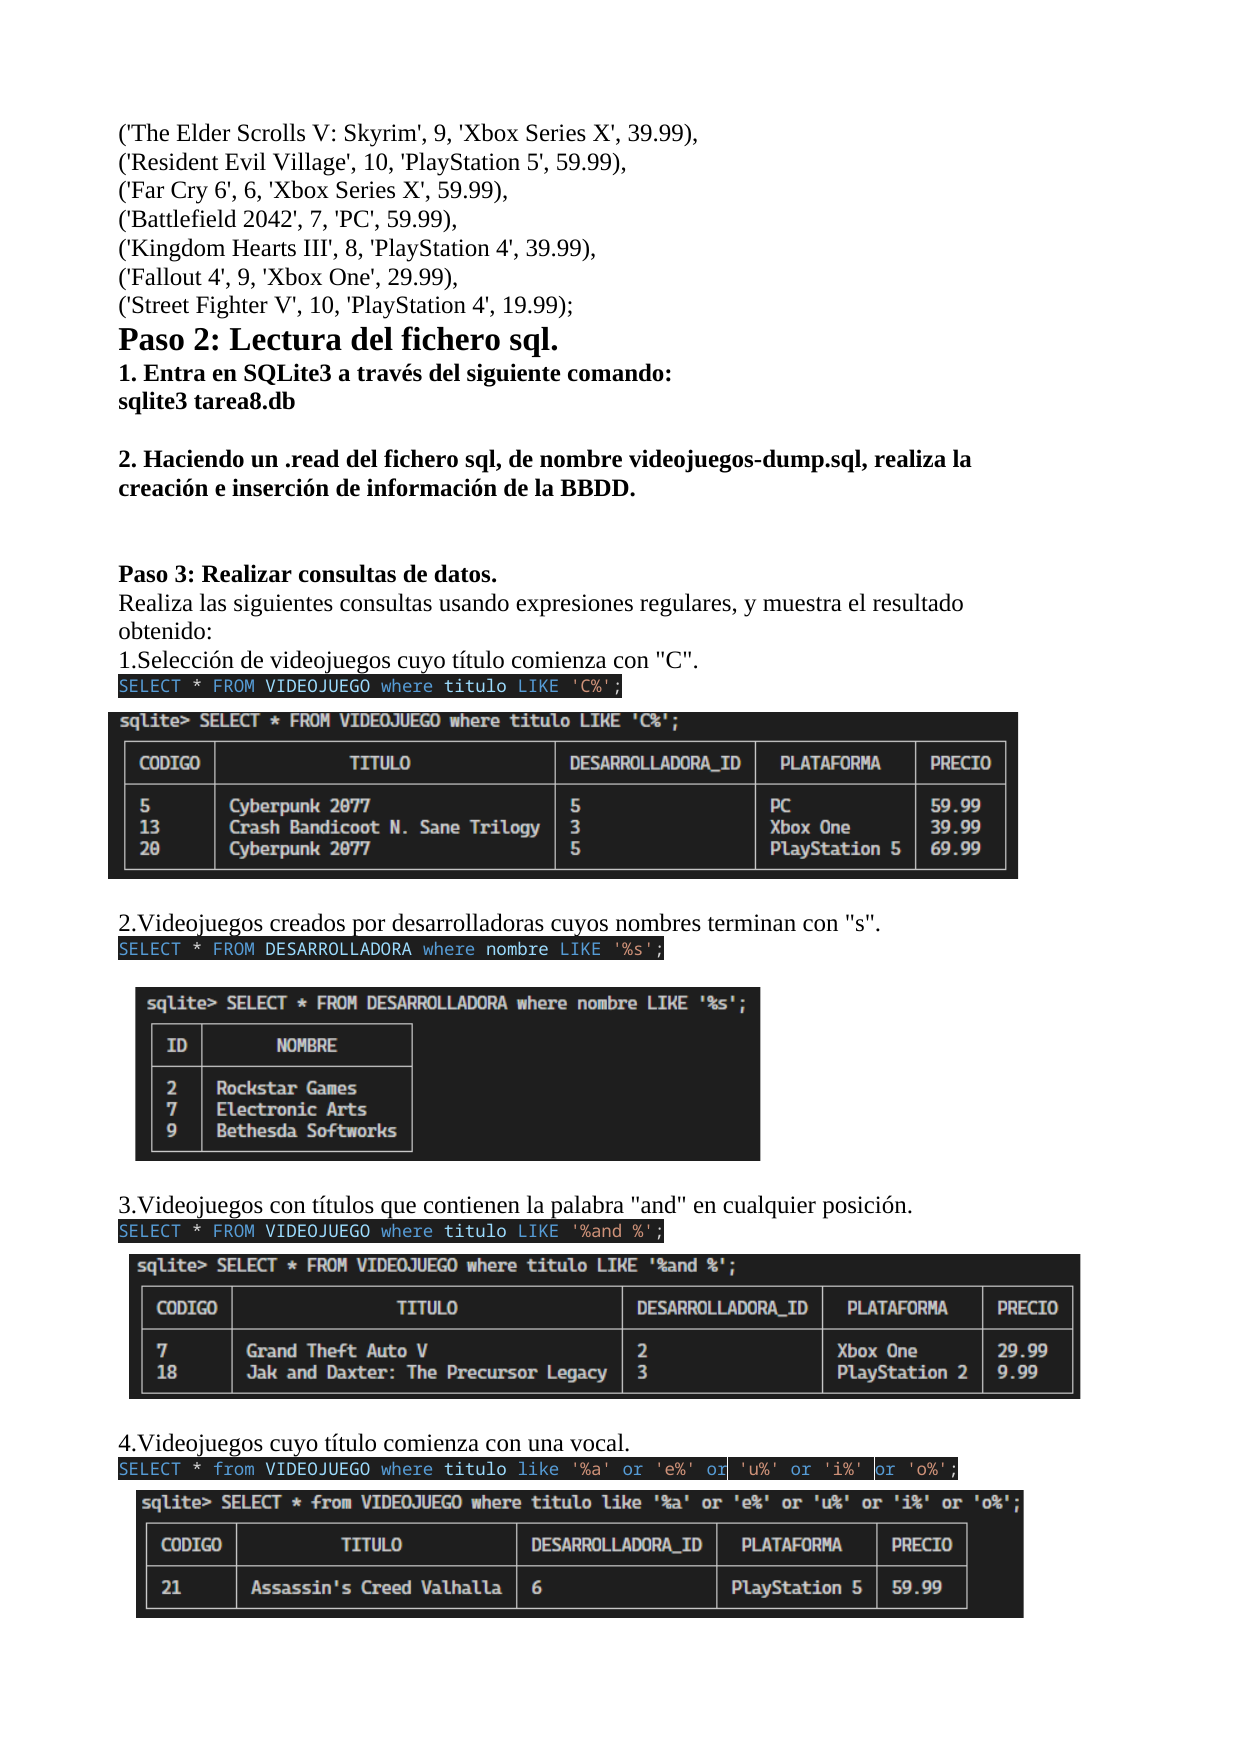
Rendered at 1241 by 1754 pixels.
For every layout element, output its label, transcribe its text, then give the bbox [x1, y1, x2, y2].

picture [135, 987, 761, 1161]
text ('Kingdom Hearts III', 8, 'PlayStation 4', 39.99), [118, 233, 1122, 262]
text ('The Elder Scrolls V: Skyrim', 9, 'Xbox Series X', 39.99), [118, 118, 1122, 147]
text Realiza las siguientes consultas usando expresiones regulares, y muestra el resultado [118, 588, 1122, 616]
picture [129, 1254, 1081, 1399]
text 2. Haciendo un .read del fichero sql, de nombre videojuegos-dump.sql, realiza la [118, 444, 1122, 473]
text 2.Videojuegos creados por desarrolladoras cuyos nombres terminan con "s". [118, 908, 1122, 936]
text ('Battlefield 2042', 7, 'PC', 59.99), [118, 204, 1122, 233]
text sqlite3 tarea8.db [118, 386, 1122, 415]
text Paso 2: Lectura del fichero sql. [118, 319, 1122, 358]
text obtenido: [118, 616, 1122, 645]
text Paso 3: Realizar consultas de datos. [118, 559, 1122, 588]
picture [108, 712, 1019, 879]
text SELECT * FROM VIDEOJUEGO where titulo LIKE 'C%'; [118, 674, 1122, 698]
text 1.Selección de videojuegos cuyo título comienza con "C". [118, 645, 1122, 674]
picture [136, 1490, 1024, 1618]
text creación e inserción de información de la BBDD. [118, 473, 1122, 501]
text 4.Videojuegos cuyo título comienza con una vocal. [118, 1428, 1122, 1457]
text ('Far Cry 6', 6, 'Xbox Series X', 59.99), [118, 176, 1122, 204]
text 1. Entra en SQLite3 a través del siguiente comando: [118, 358, 1122, 386]
text SELECT * FROM VIDEOJUEGO where titulo LIKE '%and %'; [118, 1219, 1122, 1243]
text ('Fallout 4', 9, 'Xbox One', 29.99), [118, 262, 1122, 291]
text SELECT * from VIDEOJUEGO where titulo like '%a' or 'e%' or 'u%' or 'i%' or 'o%'; [118, 1457, 1122, 1480]
text ('Street Fighter V', 10, 'PlayStation 4', 19.99); [118, 291, 1122, 319]
text SELECT * FROM DESARROLLADORA where nombre LIKE '%s'; [118, 936, 1122, 960]
text ('Resident Evil Village', 10, 'PlayStation 5', 59.99), [118, 147, 1122, 176]
text 3.Videojuegos con títulos que contienen la palabra "and" en cualquier posición. [118, 1190, 1122, 1219]
